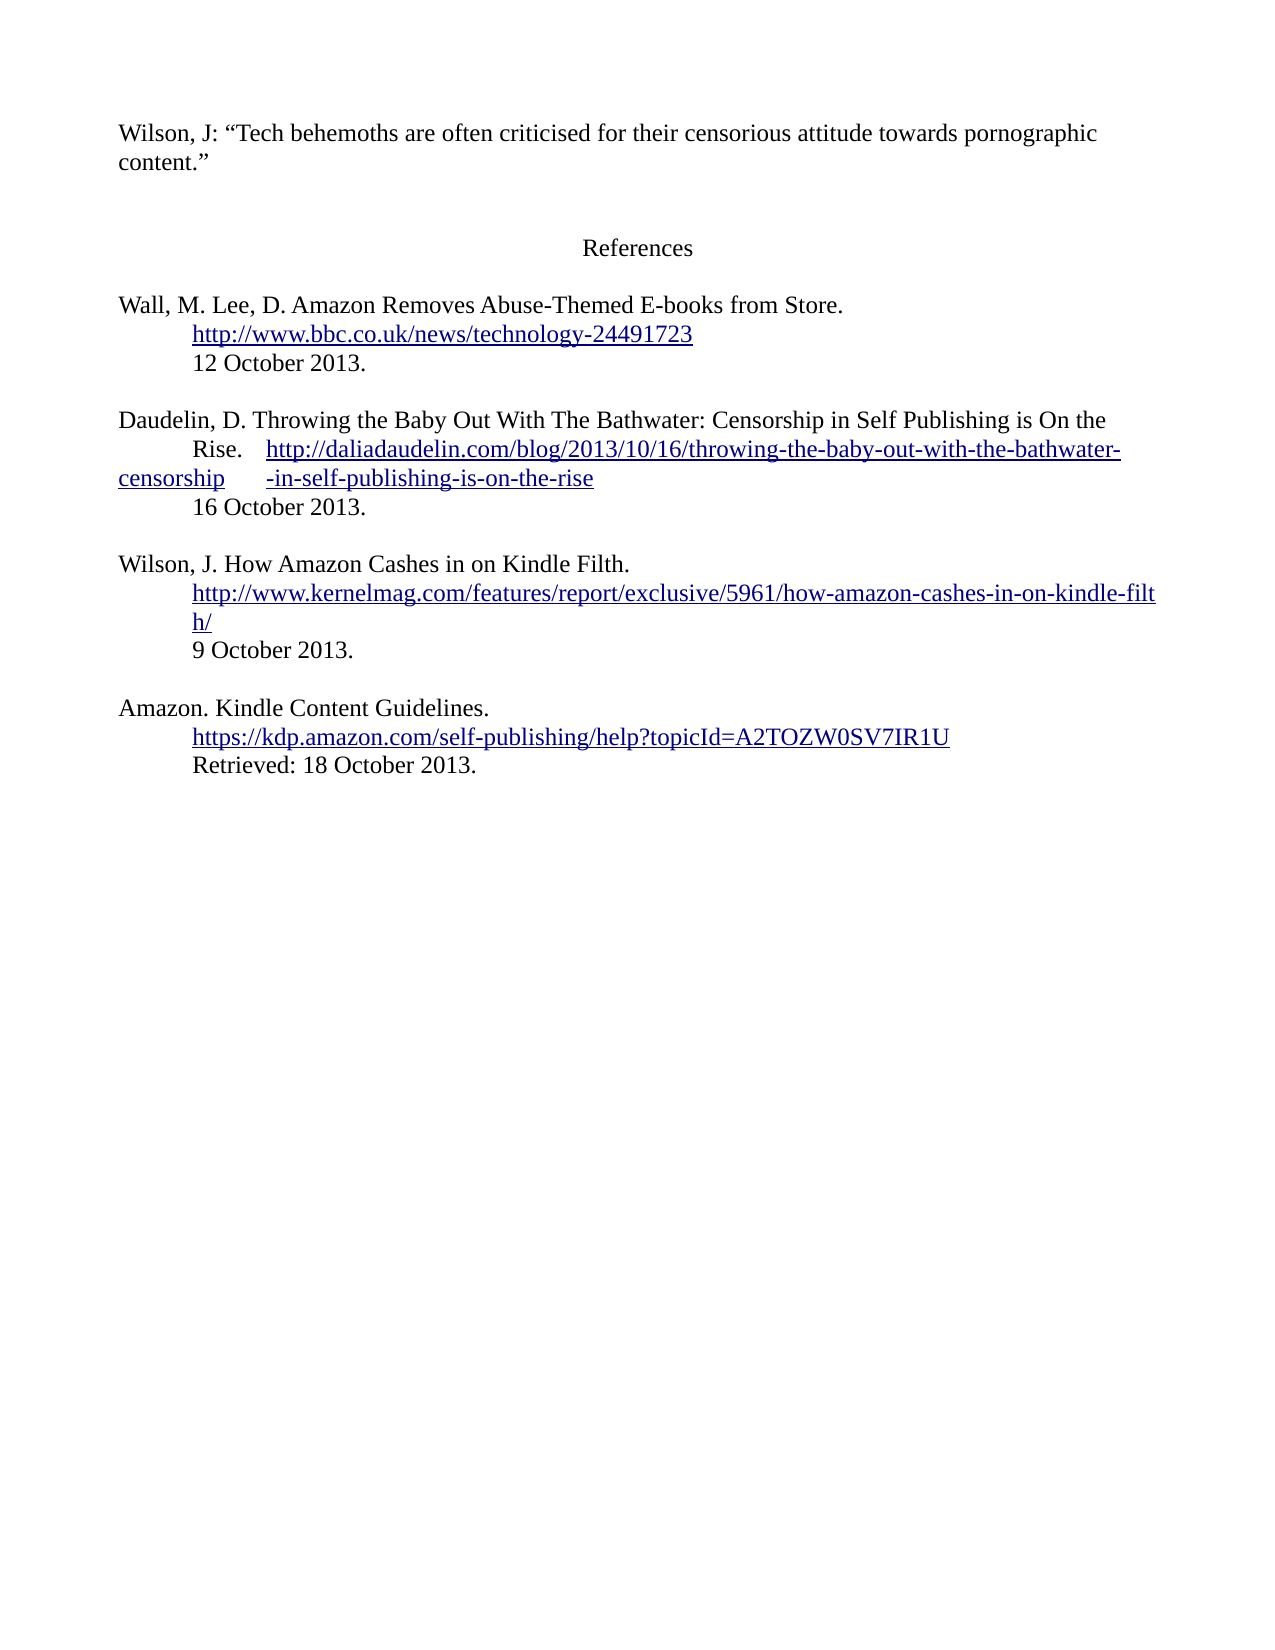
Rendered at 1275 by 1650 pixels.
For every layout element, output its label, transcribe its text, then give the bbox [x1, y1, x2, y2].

text http://www.bbc.co.uk/news/technology-24491723 [118, 319, 1157, 348]
text 12 October 2013. [118, 348, 1157, 377]
text References [118, 233, 1157, 262]
text Wall, M. Lee, D. Amazon Removes Abuse-Themed E-books from Store. [118, 291, 1157, 319]
text https://kdp.amazon.com/self-publishing/help?topicId=A2TOZW0SV7IR1U [118, 722, 1157, 751]
text Wilson, J: “Tech behemoths are often criticised for their censorious attitude towards pornographic content.” [118, 118, 1157, 176]
text Amazon. Kindle Content Guidelines. [118, 693, 1157, 722]
text 9 October 2013. [118, 636, 1157, 664]
text Retrieved: 18 October 2013. [118, 751, 1157, 779]
text http://www.kernelmag.com/features/report/exclusive/5961/how-amazon-cashes-in-on-kindle-filt h/ [118, 578, 1157, 636]
text 16 October 2013. [118, 492, 1157, 521]
text Wilson, J. How Amazon Cashes in on Kindle Filth. [118, 549, 1157, 578]
text Daudelin, D. Throwing the Baby Out With The Bathwater: Censorship in Self Publishing is On the Rise. http://daliadaudelin.com/blog/2013/10/16/throwing-the-baby-out-with-the-bathwater-censorship -in-self-publishing-is-on-the-rise [118, 406, 1157, 492]
